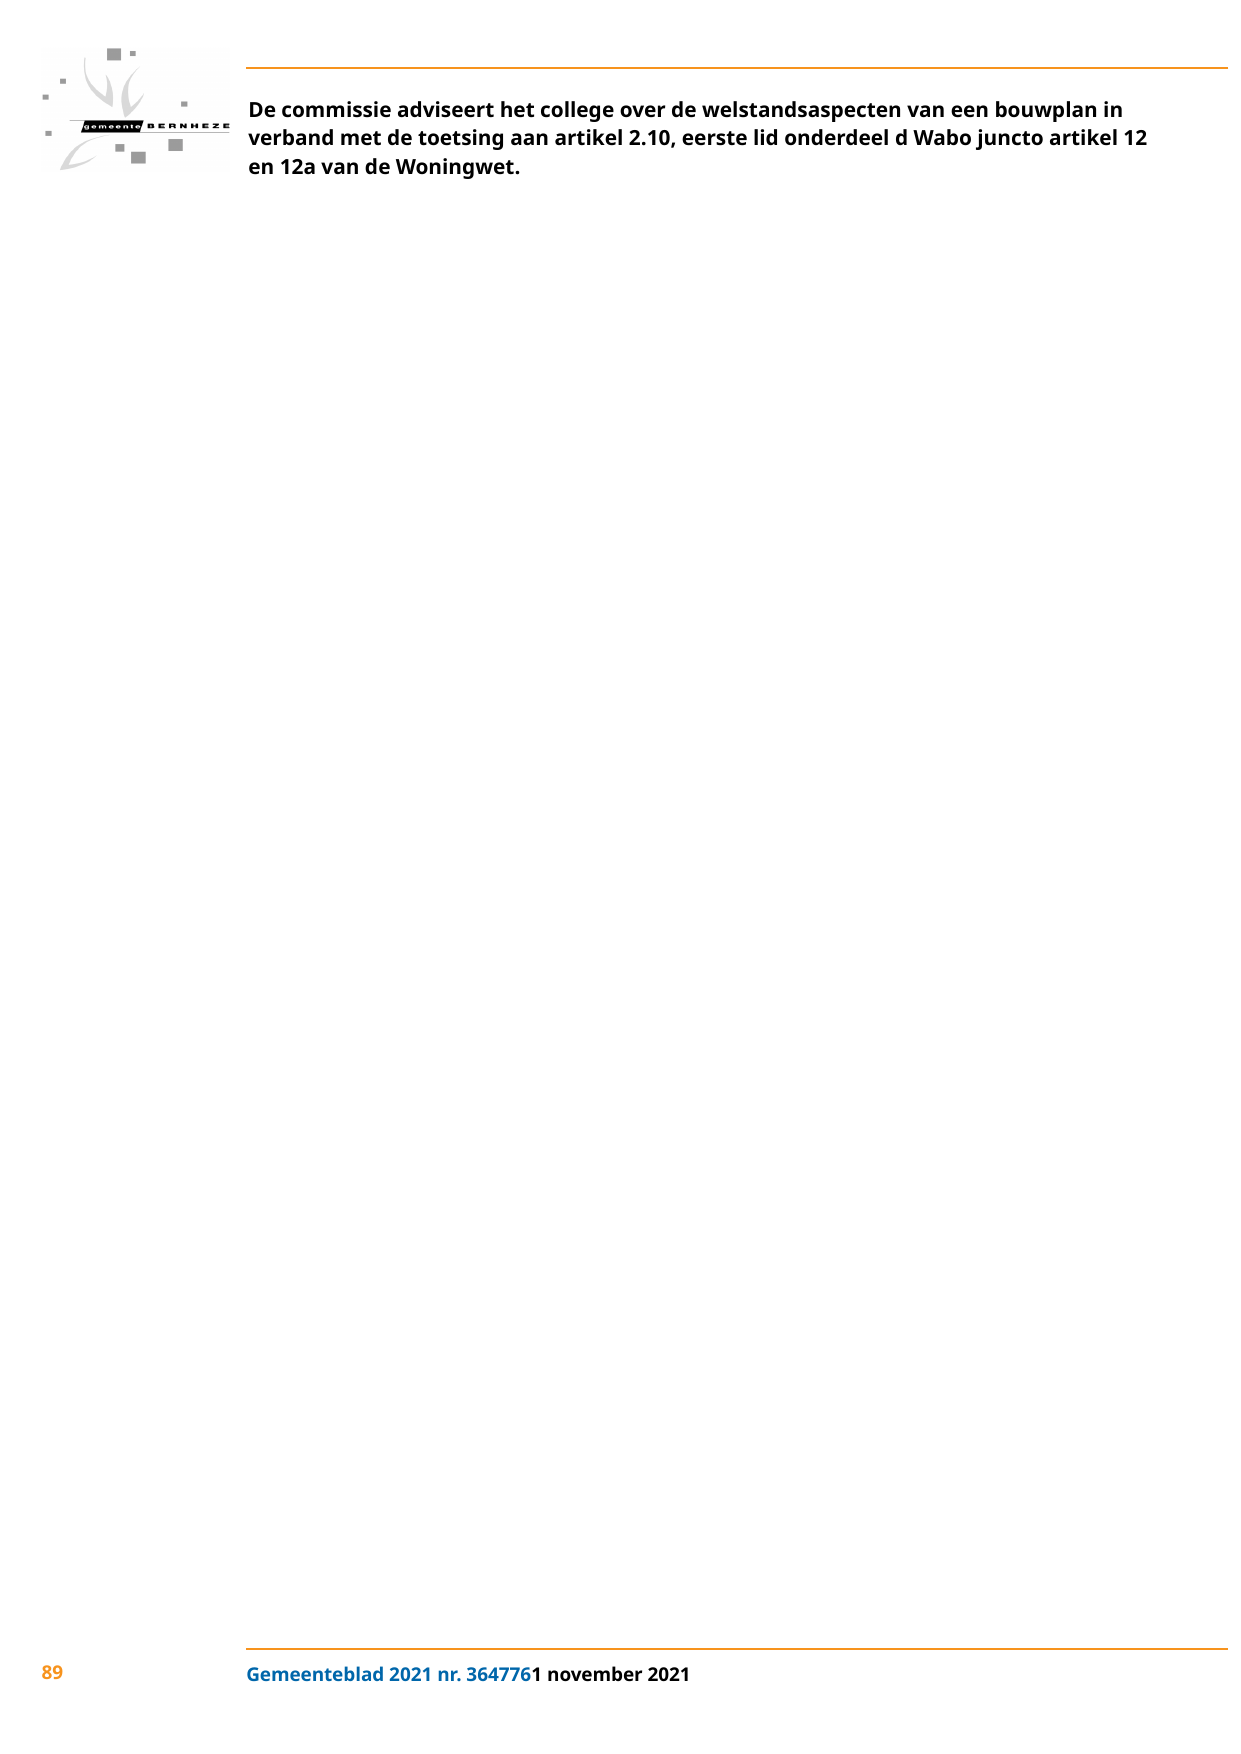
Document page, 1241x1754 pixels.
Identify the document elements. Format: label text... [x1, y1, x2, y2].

text De commissie adviseert het college over de welstandsaspecten van een bouwplan in verband met de toetsing aan artikel 2.10, eerste lid onderdeel d Wabo juncto artikel 12 en 12a van de Woningwet. [248, 95, 1152, 180]
picture [41, 47, 231, 172]
